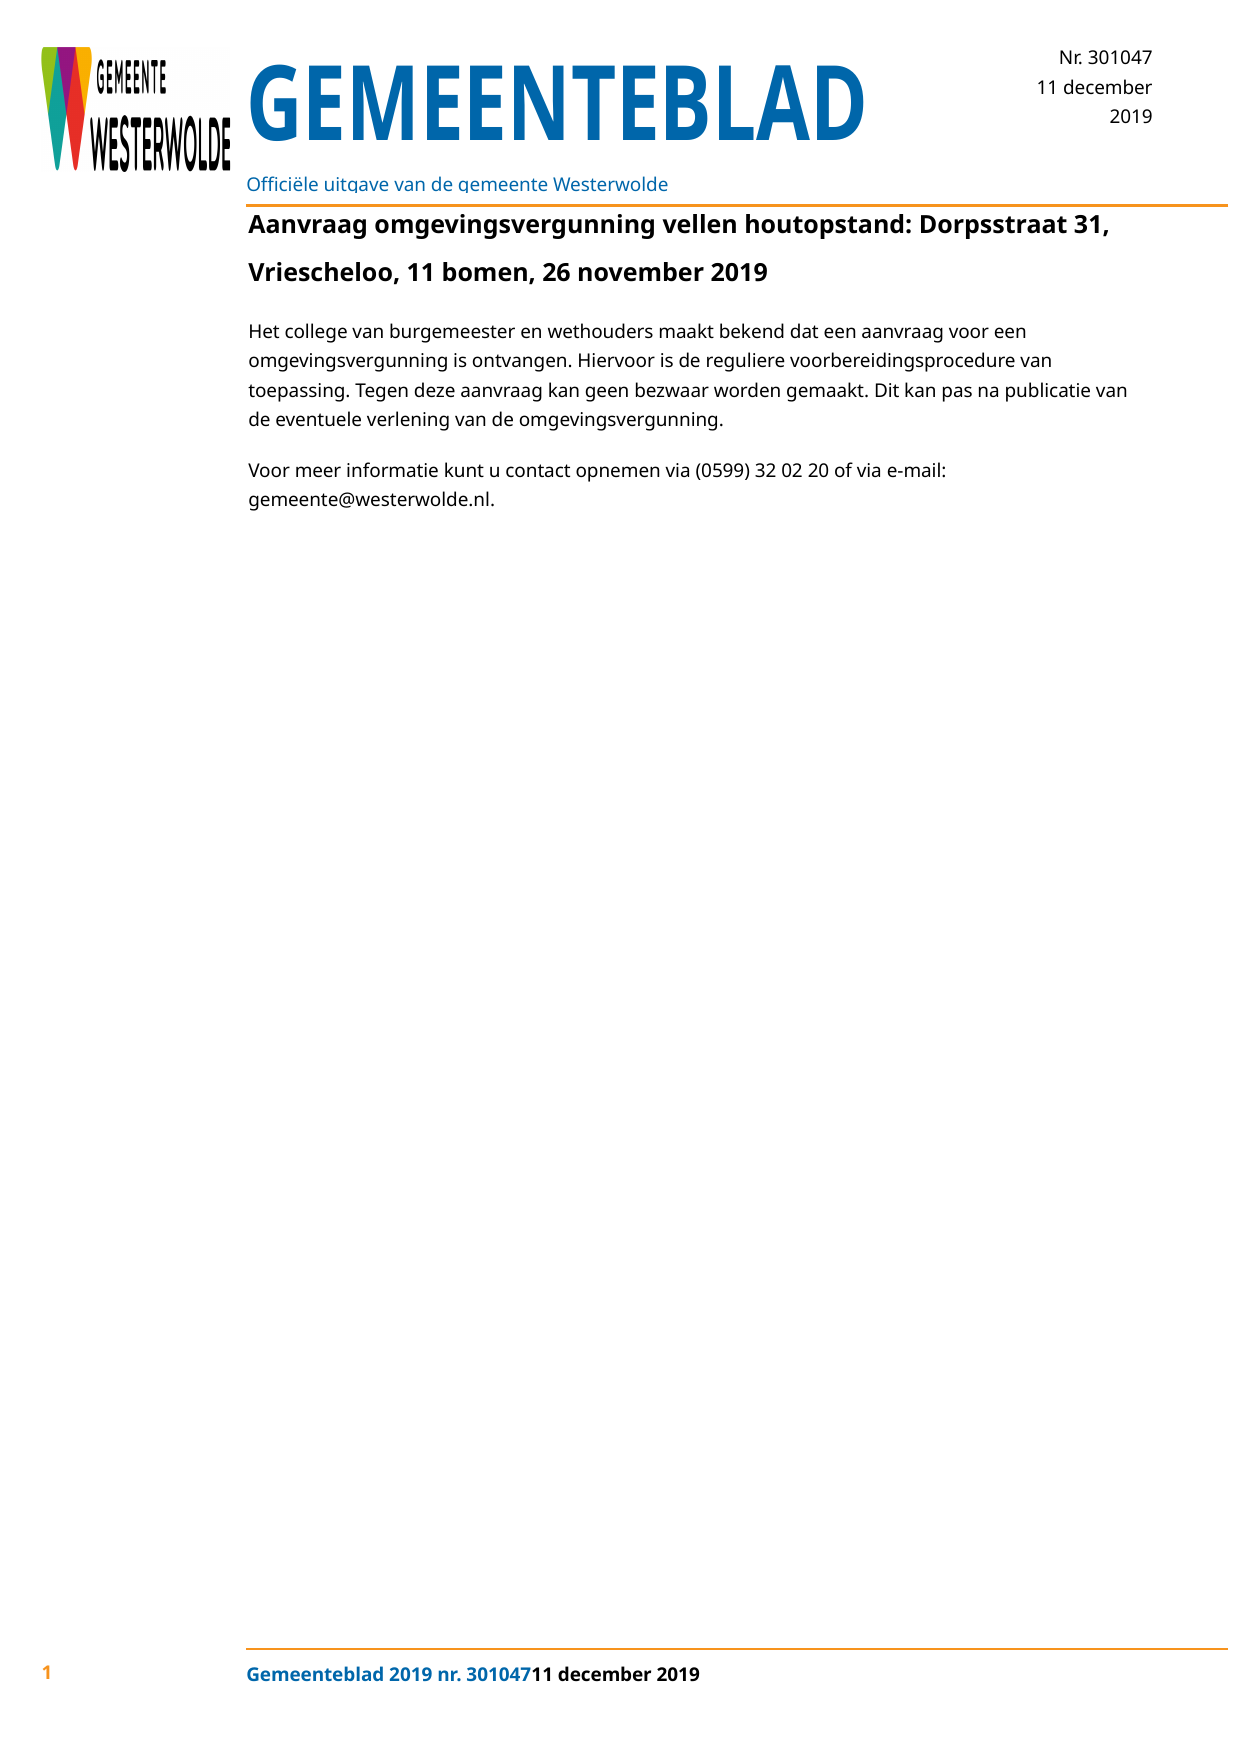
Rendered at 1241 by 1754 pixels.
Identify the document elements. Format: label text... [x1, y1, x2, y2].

text Voor meer informatie kunt u contact opnemen via (0599) 32 02 20 of via e-mail: gemeente@westerwolde.nl. [248, 457, 1152, 512]
text Aanvraag omgevingsvergunning vellen houtopstand: Dorpsstraat 31, Vriescheloo, 11 bomen, 26 november 2019 [248, 207, 1152, 288]
picture [41, 47, 231, 172]
text Het college van burgemeester en wethouders maakt bekend dat een aanvraag voor een omgevingsvergunning is ontvangen. Hiervoor is de reguliere voorbereidingsprocedure van toepassing. Tegen deze aanvraag kan geen bezwaar worden gemaakt. Dit kan pas na publicatie van de eventuele verlening van de omgevingsvergunning. [248, 318, 1152, 432]
